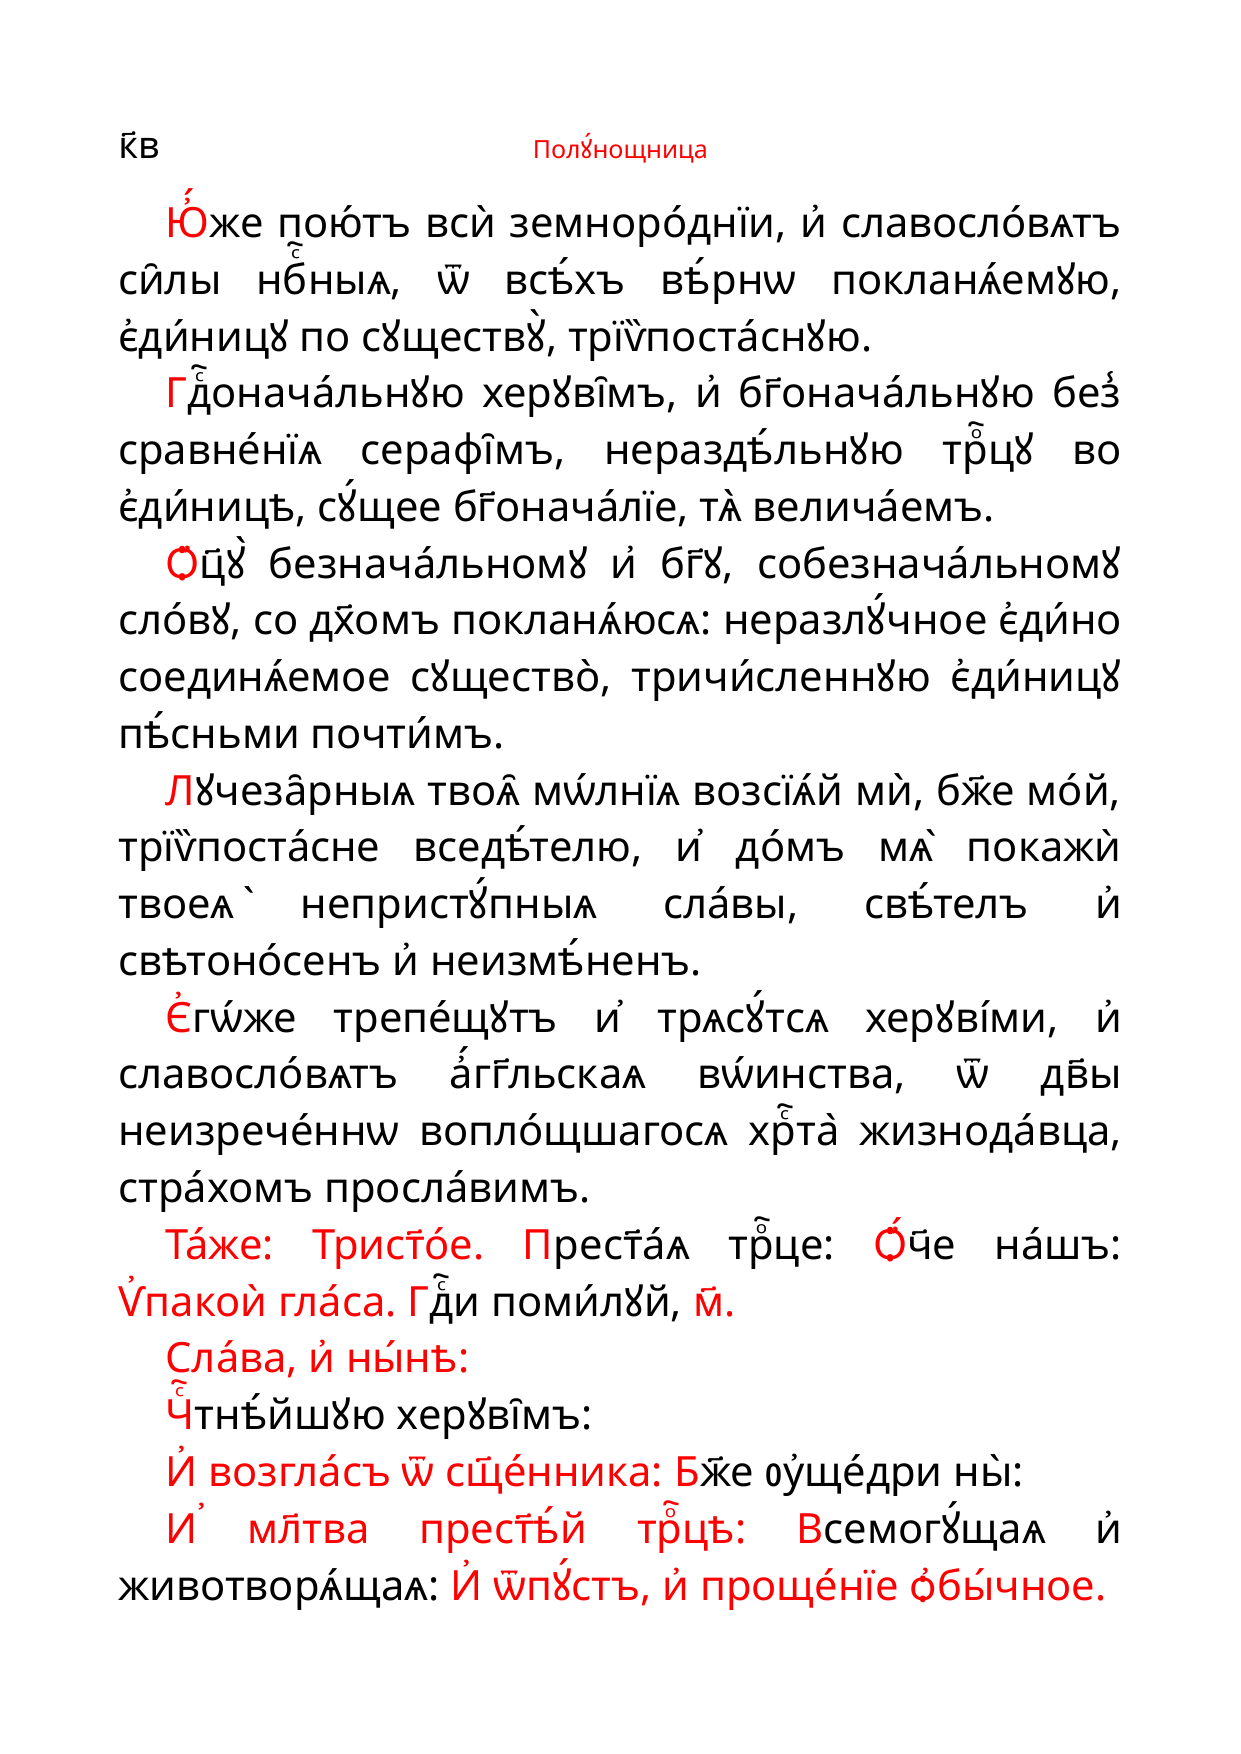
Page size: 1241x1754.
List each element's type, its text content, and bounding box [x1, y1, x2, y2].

text И҆ мл҃тва прест҃ѣ́й трⷪ҇цѣ: Всемогꙋ́щаѧ и҆ животворѧ́щаѧ: И҆ ѿпꙋ́стъ, и҆ проще́нїе ѻ҆бы́чное. [118, 1498, 1122, 1612]
text Є҆гѡ́же трепе́щꙋтъ и҆ трѧсꙋ́тсѧ херꙋві́ми, и҆ славосло́вѧтъ а҆́гг҃льскаѧ вѡ́инства, ѿ дв҃ы неизрече́ннѡ вопло́щшагосѧ хрⷭ҇та̀ жизнода́вца, стра́хомъ просла́вимъ. [118, 988, 1122, 1215]
text Лꙋчеза̑рныѧ твоѧ̑ мѡ́лнїѧ возсїѧ́й мѝ, бж҃е мо́й, трїѷпоста́сне вседѣ́телю, и҆ до́мъ мѧ̀ покажѝ твоеѧ̀ непристꙋ́пныѧ сла́вы, свѣ́телъ и҆ свѣтоно́сенъ и҆ неизмѣ́ненъ. [118, 761, 1122, 988]
text Чⷭ҇тнѣ́йшꙋю херꙋві̑мъ: [118, 1385, 1122, 1442]
text Ѻ҆ц҃ꙋ̀ безнача́льномꙋ и҆ бг҃ꙋ, собезнача́льномꙋ сло́вꙋ, со дх҃омъ покланѧ́юсѧ: неразлꙋ́чное є҆ди́но соединѧ́емое сꙋщество̀, тричи́сленнꙋю є҆ди́ницꙋ пѣ́сньми почти́мъ. [118, 533, 1122, 761]
text Та́же: Трист҃о́е. Прест҃а́ѧ трⷪ҇це: Ѻ҆́ч҃е на́шъ: Ѵ҆пакоѝ гла́са. Гдⷭ҇и поми́лꙋй, м҃. [118, 1215, 1122, 1328]
text Гдⷭ҇онача́льнꙋю херꙋві̑мъ, и҆ бг҃онача́льнꙋю без̾ сравне́нїѧ серафі̑мъ, нераздѣ́льнꙋю трⷪ҇цꙋ во є҆ди́ницѣ, сꙋ́щее бг҃онача́лїе, тѧ̀ велича́емъ. [118, 363, 1122, 533]
text Сла́ва, и҆ ны́нѣ: [118, 1328, 1122, 1385]
text И҆ возгла́съ ѿ сщ҃е́нника: Бж҃е ᲂу҆ще́дри ны̀: [118, 1442, 1122, 1498]
text Ю҆́же пою́тъ всѝ земноро́днїи, и҆ славосло́вѧтъ си̑лы нбⷭ҇ныѧ, ѿ всѣ́хъ вѣ́рнѡ покланѧ́емꙋю, є҆ди́ницꙋ по сꙋществꙋ̀, трїѷпоста́снꙋю. [118, 193, 1122, 363]
